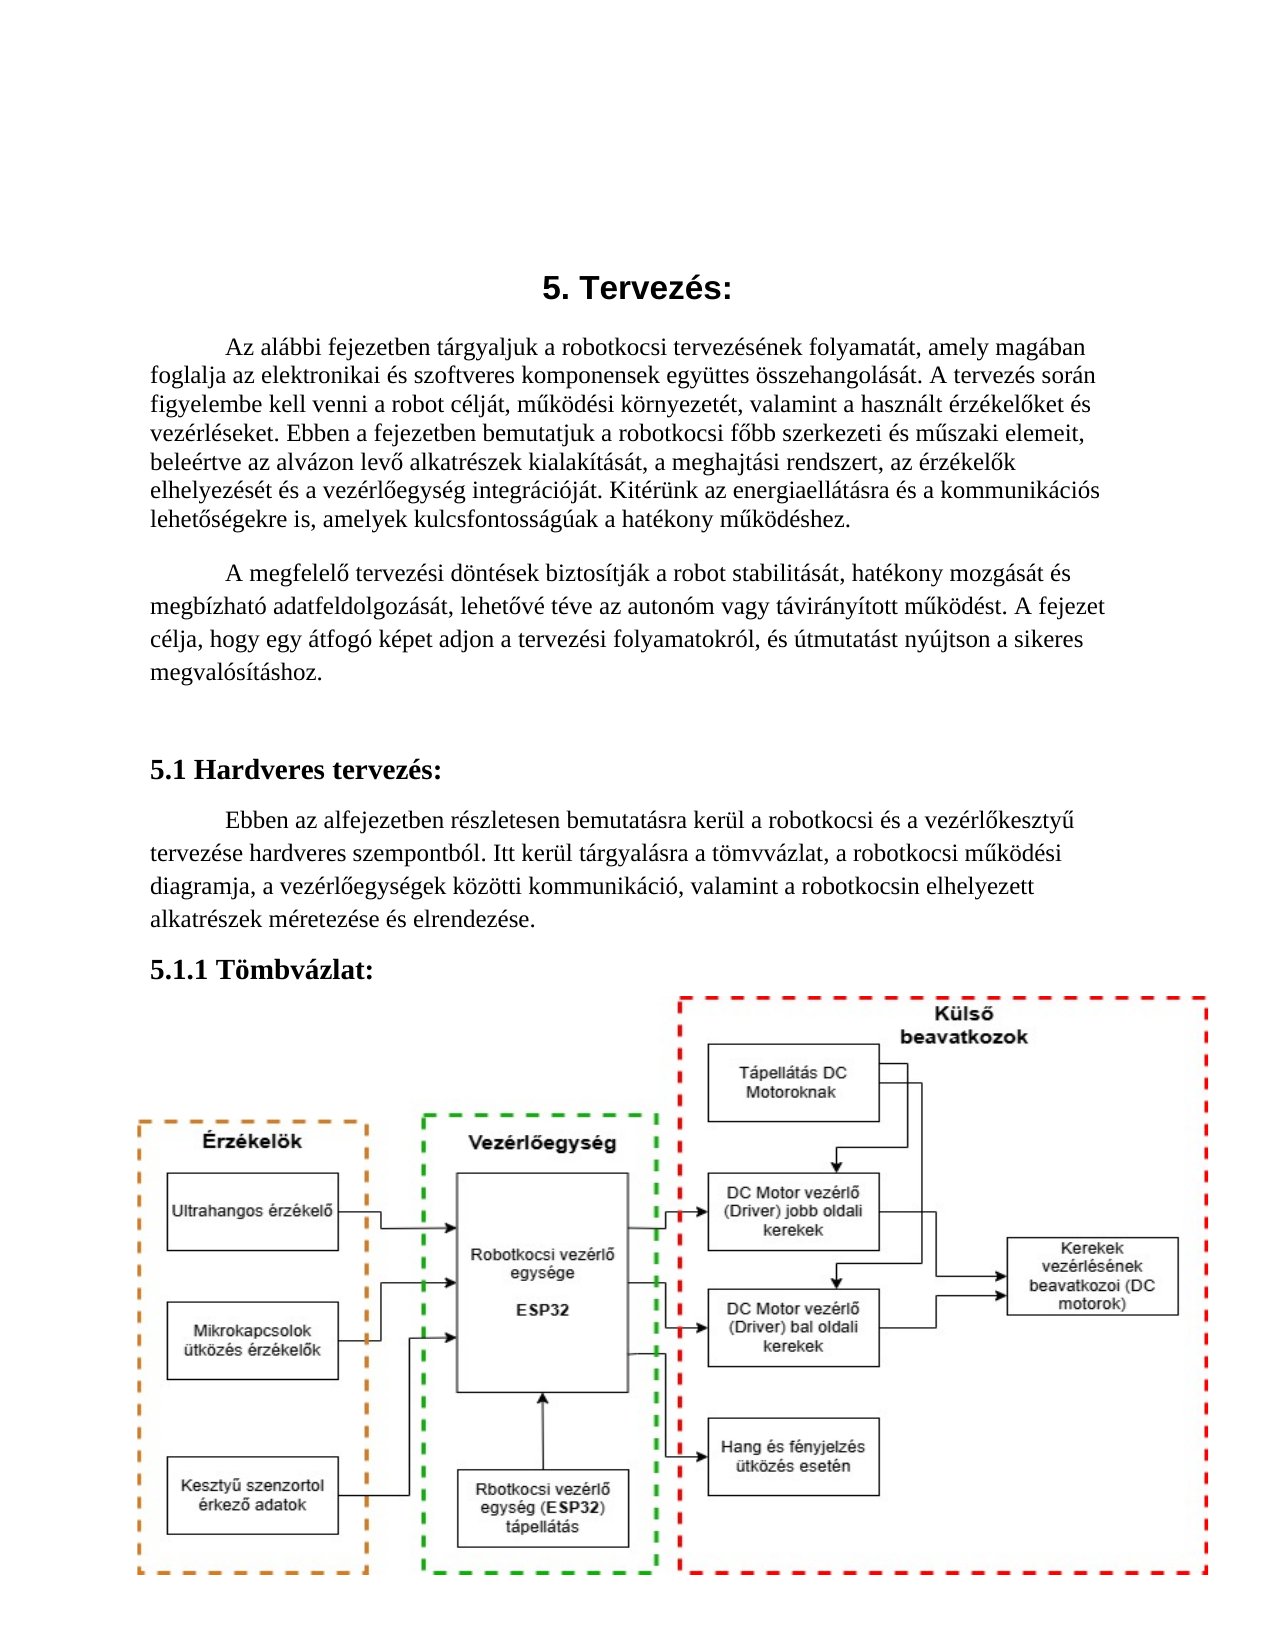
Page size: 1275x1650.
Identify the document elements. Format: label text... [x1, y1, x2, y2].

text 5.1.1 Tömbvázlat: [150, 952, 1125, 985]
text A megfelelő tervezési döntések biztosítják a robot stabilitását, hatékony mozgását és megbízható adatfeldolgozását, lehetővé téve az autonóm vagy távirányított működést. A fejezet célja, hogy egy átfogó képet adjon a tervezési folyamatokról, és útmutatást nyújtson a sikeres megvalósításhoz. [150, 558, 1125, 686]
text 5.1 Hardveres tervezés: [150, 752, 1125, 786]
picture [137, 996, 1209, 1575]
text 5. Tervezés: [150, 268, 1125, 307]
text Az alábbi fejezetben tárgyaljuk a robotkocsi tervezésének folyamatát, amely magában foglalja az elektronikai és szoftveres komponensek együttes összehangolását. A tervezés során figyelembe kell venni a robot célját, működési környezetét, valamint a használt érzékelőket és vezérléseket. Ebben a fejezetben bemutatjuk a robotkocsi főbb szerkezeti és műszaki elemeit, beleértve az alvázon levő alkatrészek kialakítását, a meghajtási rendszert, az érzékelők elhelyezését és a vezérlőegység integrációját. Kitérünk az energiaellátásra és a kommunikációs lehetőségekre is, amelyek kulcsfontosságúak a hatékony működéshez. [150, 332, 1125, 533]
text Ebben az alfejezetben részletesen bemutatásra kerül a robotkocsi és a vezérlőkesztyű tervezése hardveres szempontból. Itt kerül tárgyalásra a tömvvázlat, a robotkocsi működési diagramja, a vezérlőegységek közötti kommunikáció, valamint a robotkocsin elhelyezett alkatrészek méretezése és elrendezése. [150, 805, 1125, 933]
